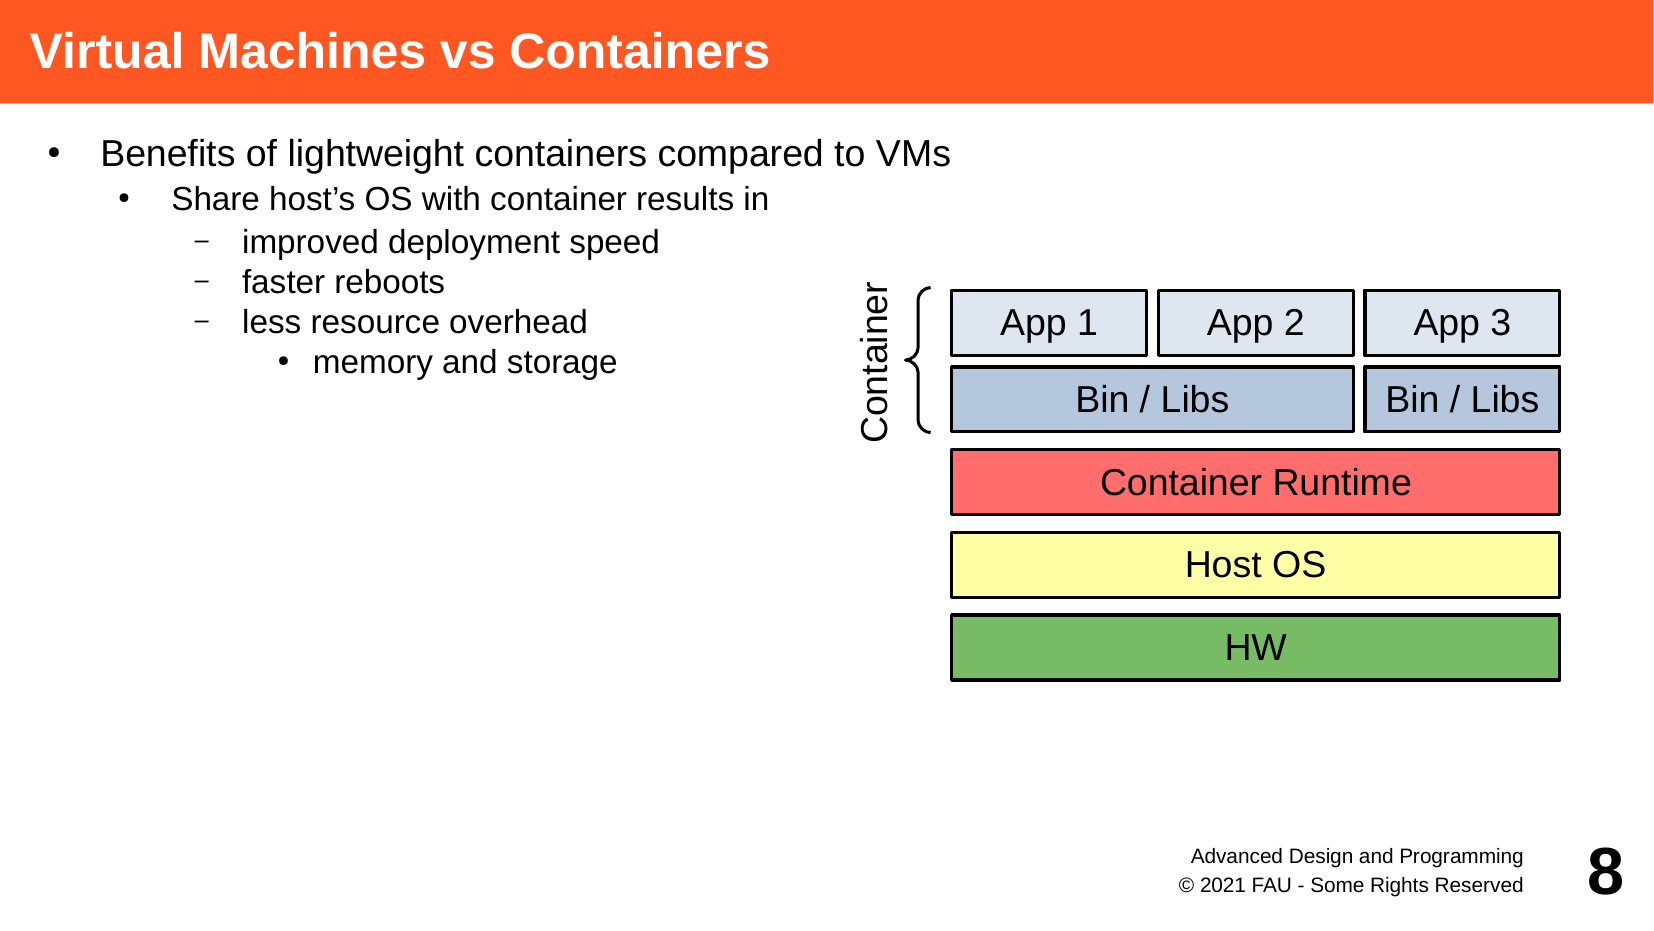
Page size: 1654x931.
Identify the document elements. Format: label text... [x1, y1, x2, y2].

list Benefits of lightweight containers compared to VMs Share host’s OS with container results in improved deployment speed faster reboots less resource overhead memory and storage [29, 132, 1625, 813]
text_box HW [951, 615, 1560, 680]
text_box Bin / Libs [951, 366, 1354, 432]
text_box Container [840, 244, 908, 482]
title Virtual Machines vs Containers [0, 0, 1654, 104]
text_box Bin / Libs [1365, 366, 1560, 432]
text_box App 1 [951, 290, 1147, 356]
text_box App 2 [1158, 290, 1354, 356]
text_box Container Runtime [951, 449, 1560, 515]
text_box Host OS [951, 532, 1560, 598]
text_box App 3 [1365, 290, 1560, 356]
